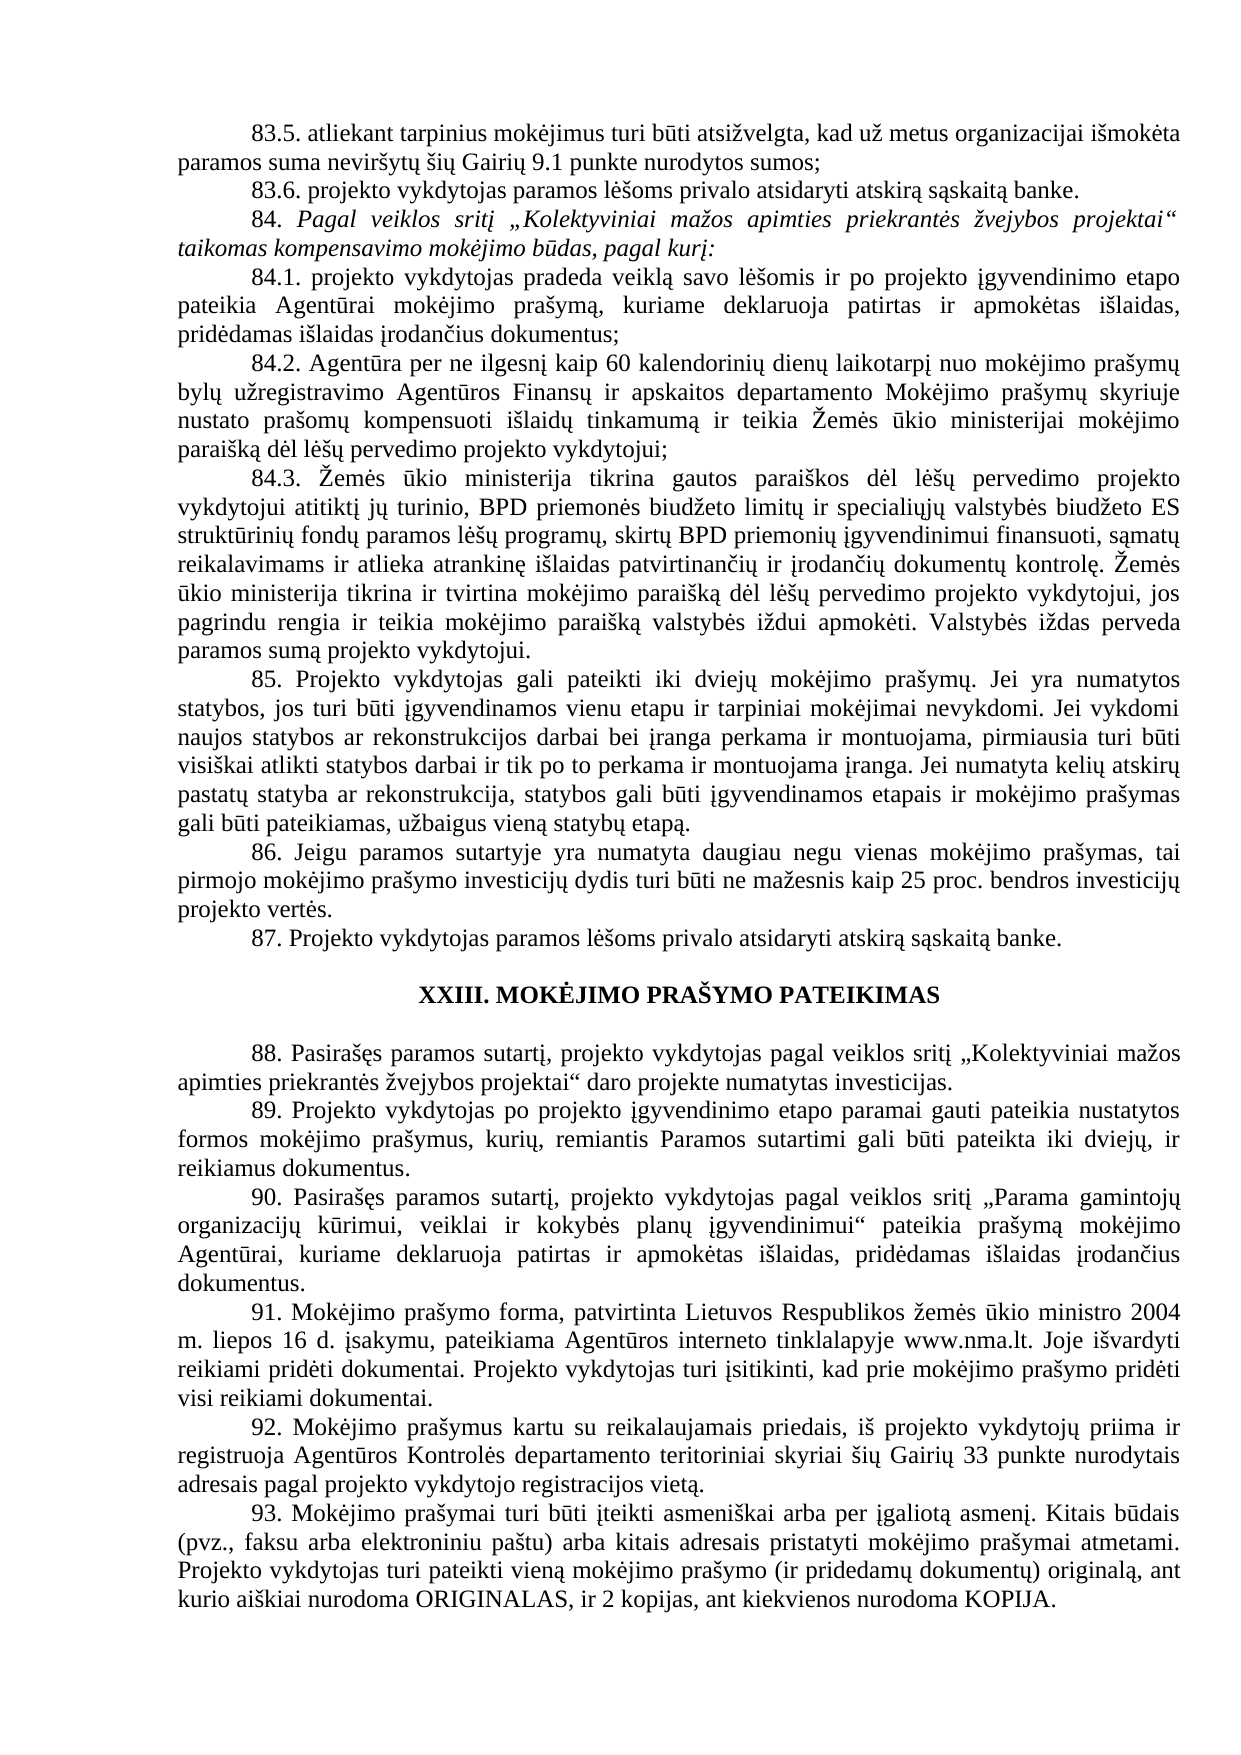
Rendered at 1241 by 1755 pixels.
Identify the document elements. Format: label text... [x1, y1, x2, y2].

text 90. Pasirašęs paramos sutartį, projekto vykdytojas pagal veiklos sritį „Parama gamintojų organizacijų kūrimui, veiklai ir kokybės planų įgyvendinimui“ pateikia prašymą mokėjimo Agentūrai, kuriame deklaruoja patirtas ir apmokėtas išlaidas, pridėdamas išlaidas įrodančius dokumentus. [177, 1182, 1181, 1297]
text 83.6. projekto vykdytojas paramos lėšoms privalo atsidaryti atskirą sąskaitą banke. [177, 176, 1181, 204]
text 85. Projekto vykdytojas gali pateikti iki dviejų mokėjimo prašymų. Jei yra numatytos statybos, jos turi būti įgyvendinamos vienu etapu ir tarpiniai mokėjimai nevykdomi. Jei vykdomi naujos statybos ar rekonstrukcijos darbai bei įranga perkama ir montuojama, pirmiausia turi būti visiškai atlikti statybos darbai ir tik po to perkama ir montuojama įranga. Jei numatyta kelių atskirų pastatų statyba ar rekonstrukcija, statybos gali būti įgyvendinamos etapais ir mokėjimo prašymas gali būti pateikiamas, užbaigus vieną statybų etapą. [177, 664, 1181, 837]
text 86. Jeigu paramos sutartyje yra numatyta daugiau negu vienas mokėjimo prašymas, tai pirmojo mokėjimo prašymo investicijų dydis turi būti ne mažesnis kaip 25 proc. bendros investicijų projekto vertės. [177, 837, 1181, 923]
text 87. Projekto vykdytojas paramos lėšoms privalo atsidaryti atskirą sąskaitą banke. [177, 923, 1181, 952]
text 93. Mokėjimo prašymai turi būti įteikti asmeniškai arba per įgaliotą asmenį. Kitais būdais (pvz., faksu arba elektroniniu paštu) arba kitais adresais pristatyti mokėjimo prašymai atmetami. Projekto vykdytojas turi pateikti vieną mokėjimo prašymo (ir pridedamų dokumentų) originalą, ant kurio aiškiai nurodoma ORIGINALAS, ir 2 kopijas, ant kiekvienos nurodoma KOPIJA. [177, 1498, 1181, 1613]
text 84.3. Žemės ūkio ministerija tikrina gautos paraiškos dėl lėšų pervedimo projekto vykdytojui atitiktį jų turinio, BPD priemonės biudžeto limitų ir specialiųjų valstybės biudžeto ES struktūrinių fondų paramos lėšų programų, skirtų BPD priemonių įgyvendinimui finansuoti, sąmatų reikalavimams ir atlieka atrankinę išlaidas patvirtinančių ir įrodančių dokumentų kontrolę. Žemės ūkio ministerija tikrina ir tvirtina mokėjimo paraišką dėl lėšų pervedimo projekto vykdytojui, jos pagrindu rengia ir teikia mokėjimo paraišką valstybės iždui apmokėti. Valstybės iždas perveda paramos sumą projekto vykdytojui. [177, 463, 1181, 664]
text 88. Pasirašęs paramos sutartį, projekto vykdytojas pagal veiklos sritį „Kolektyviniai mažos apimties priekrantės žvejybos projektai“ daro projekte numatytas investicijas. [177, 1038, 1181, 1096]
text 89. Projekto vykdytojas po projekto įgyvendinimo etapo paramai gauti pateikia nustatytos formos mokėjimo prašymus, kurių, remiantis Paramos sutartimi gali būti pateikta iki dviejų, ir reikiamus dokumentus. [177, 1096, 1181, 1182]
text 84. Pagal veiklos sritį „Kolektyviniai mažos apimties priekrantės žvejybos projektai“ taikomas kompensavimo mokėjimo būdas, pagal kurį: [177, 204, 1181, 262]
text XXIII. MOKĖJIMO PRAŠYMO PATEIKIMAS [177, 981, 1181, 1009]
text 84.2. Agentūra per ne ilgesnį kaip 60 kalendorinių dienų laikotarpį nuo mokėjimo prašymų bylų užregistravimo Agentūros Finansų ir apskaitos departamento Mokėjimo prašymų skyriuje nustato prašomų kompensuoti išlaidų tinkamumą ir teikia Žemės ūkio ministerijai mokėjimo paraišką dėl lėšų pervedimo projekto vykdytojui; [177, 348, 1181, 463]
text 84.1. projekto vykdytojas pradeda veiklą savo lėšomis ir po projekto įgyvendinimo etapo pateikia Agentūrai mokėjimo prašymą, kuriame deklaruoja patirtas ir apmokėtas išlaidas, pridėdamas išlaidas įrodančius dokumentus; [177, 262, 1181, 348]
text 83.5. atliekant tarpinius mokėjimus turi būti atsižvelgta, kad už metus organizacijai išmokėta paramos suma neviršytų šių Gairių 9.1 punkte nurodytos sumos; [177, 118, 1181, 176]
text 91. Mokėjimo prašymo forma, patvirtinta Lietuvos Respublikos žemės ūkio ministro 2004 m. liepos 16 d. įsakymu, pateikiama Agentūros interneto tinklalapyje www.nma.lt. Joje išvardyti reikiami pridėti dokumentai. Projekto vykdytojas turi įsitikinti, kad prie mokėjimo prašymo pridėti visi reikiami dokumentai. [177, 1297, 1181, 1412]
text 92. Mokėjimo prašymus kartu su reikalaujamais priedais, iš projekto vykdytojų priima ir registruoja Agentūros Kontrolės departamento teritoriniai skyriai šių Gairių 33 punkte nurodytais adresais pagal projekto vykdytojo registracijos vietą. [177, 1412, 1181, 1498]
